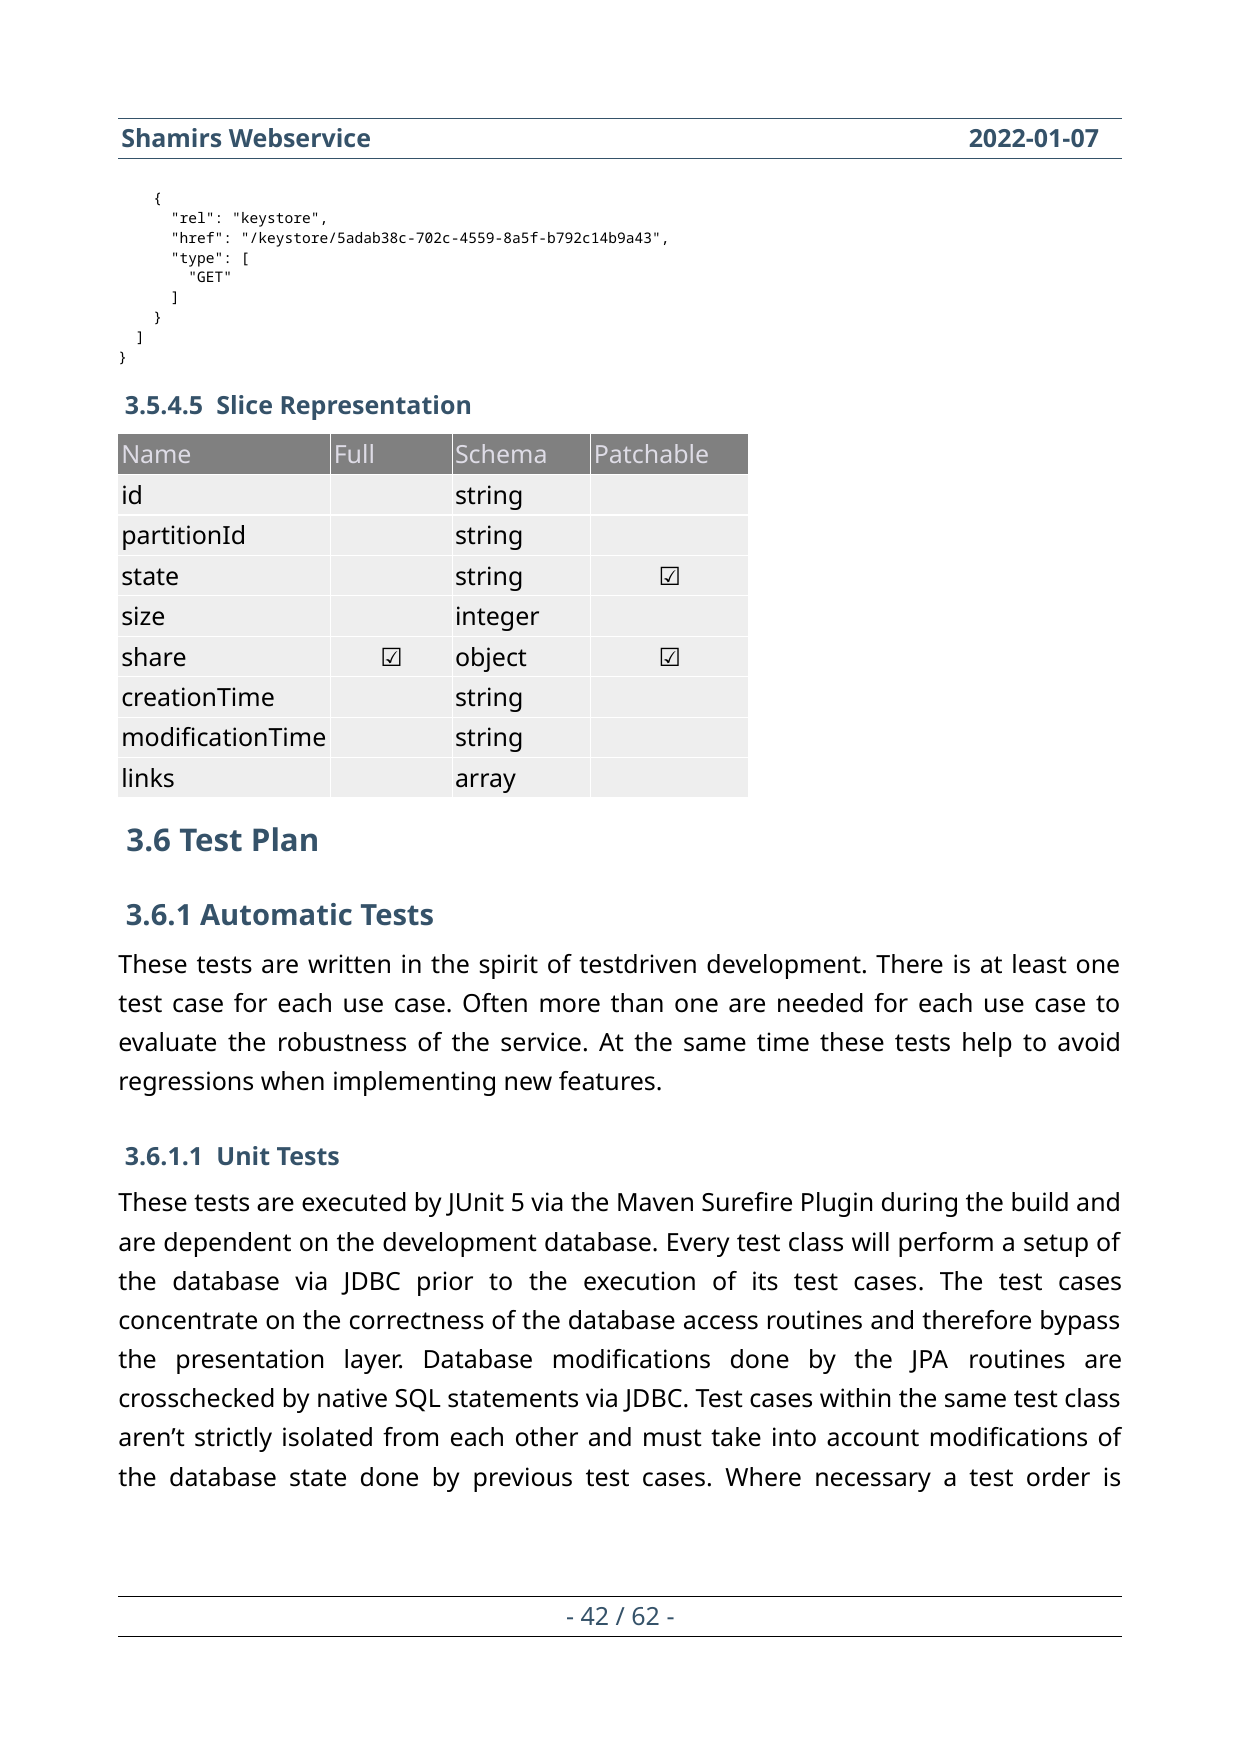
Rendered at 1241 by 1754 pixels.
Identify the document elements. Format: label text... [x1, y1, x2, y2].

table_cell [331, 718, 452, 757]
table_cell string [453, 677, 590, 717]
table_cell array [453, 758, 590, 797]
table_cell [591, 758, 748, 797]
subtitle Unit Tests [118, 1138, 1122, 1172]
table_cell [591, 677, 748, 717]
subtitle Slice Representation [118, 388, 1122, 422]
text } [118, 307, 1122, 327]
table_header Patchable [591, 434, 748, 474]
table_header Schema [453, 434, 590, 474]
table_cell state [118, 556, 330, 595]
table_cell [591, 475, 748, 514]
table_cell links [118, 758, 330, 797]
text "href": "/keystore/5adab38c-702c-4559-8a5f-b792c14b9a43", [118, 227, 1122, 247]
table_cell [331, 475, 452, 514]
table_cell [331, 596, 452, 636]
table_cell share [118, 637, 330, 676]
table_cell string [453, 718, 590, 757]
table_cell id [118, 475, 330, 514]
table_cell [331, 516, 452, 555]
text "type": [ [118, 247, 1122, 267]
table_cell ☑ [331, 637, 452, 676]
table_cell [591, 596, 748, 636]
table_cell string [453, 556, 590, 595]
table_cell ☑ [591, 637, 748, 676]
table_cell [331, 758, 452, 797]
subtitle Automatic Tests [118, 894, 1122, 934]
table_cell integer [453, 596, 590, 636]
text "GET" [118, 267, 1122, 287]
table_cell string [453, 475, 590, 514]
subtitle Test Plan [118, 818, 1122, 861]
table_cell [331, 556, 452, 595]
table_cell string [453, 516, 590, 555]
table_cell partitionId [118, 516, 330, 555]
table_cell object [453, 637, 590, 676]
table_cell size [118, 596, 330, 636]
table_cell modificationTime [118, 718, 330, 757]
text ] [118, 287, 1122, 307]
table_cell [331, 677, 452, 717]
table_cell [591, 516, 748, 555]
text "rel": "keystore", [118, 208, 1122, 227]
text These tests are written in the spirit of testdriven development. There is at least one test case for each use case. Often more than one are needed for each use case to evaluate the robustness of the service. At the same time these tests help to avoid regressions when implementing new features. [118, 946, 1122, 1098]
text } [118, 347, 1122, 367]
text These tests are executed by JUnit 5 via the Maven Surefire Plugin during the build and are dependent on the development database. Every test class will perform a setup of the database via JDBC prior to the execution of its test cases. The test cases concentrate on the correctness of the database access routines and therefore bypass the presentation layer. Database modifications done by the JPA routines are crosschecked by native SQL statements via JDBC. Test cases within the same test class aren’t strictly isolated from each other and must take into account modifications of the database state done by previous test cases. Where necessary a test order is [118, 1185, 1122, 1493]
table_cell ☑ [591, 556, 748, 595]
table_cell creationTime [118, 677, 330, 717]
text { [118, 188, 1122, 208]
table_cell [591, 718, 748, 757]
text ] [118, 327, 1122, 347]
table_header Name [118, 434, 330, 474]
table_header Full [331, 434, 452, 474]
